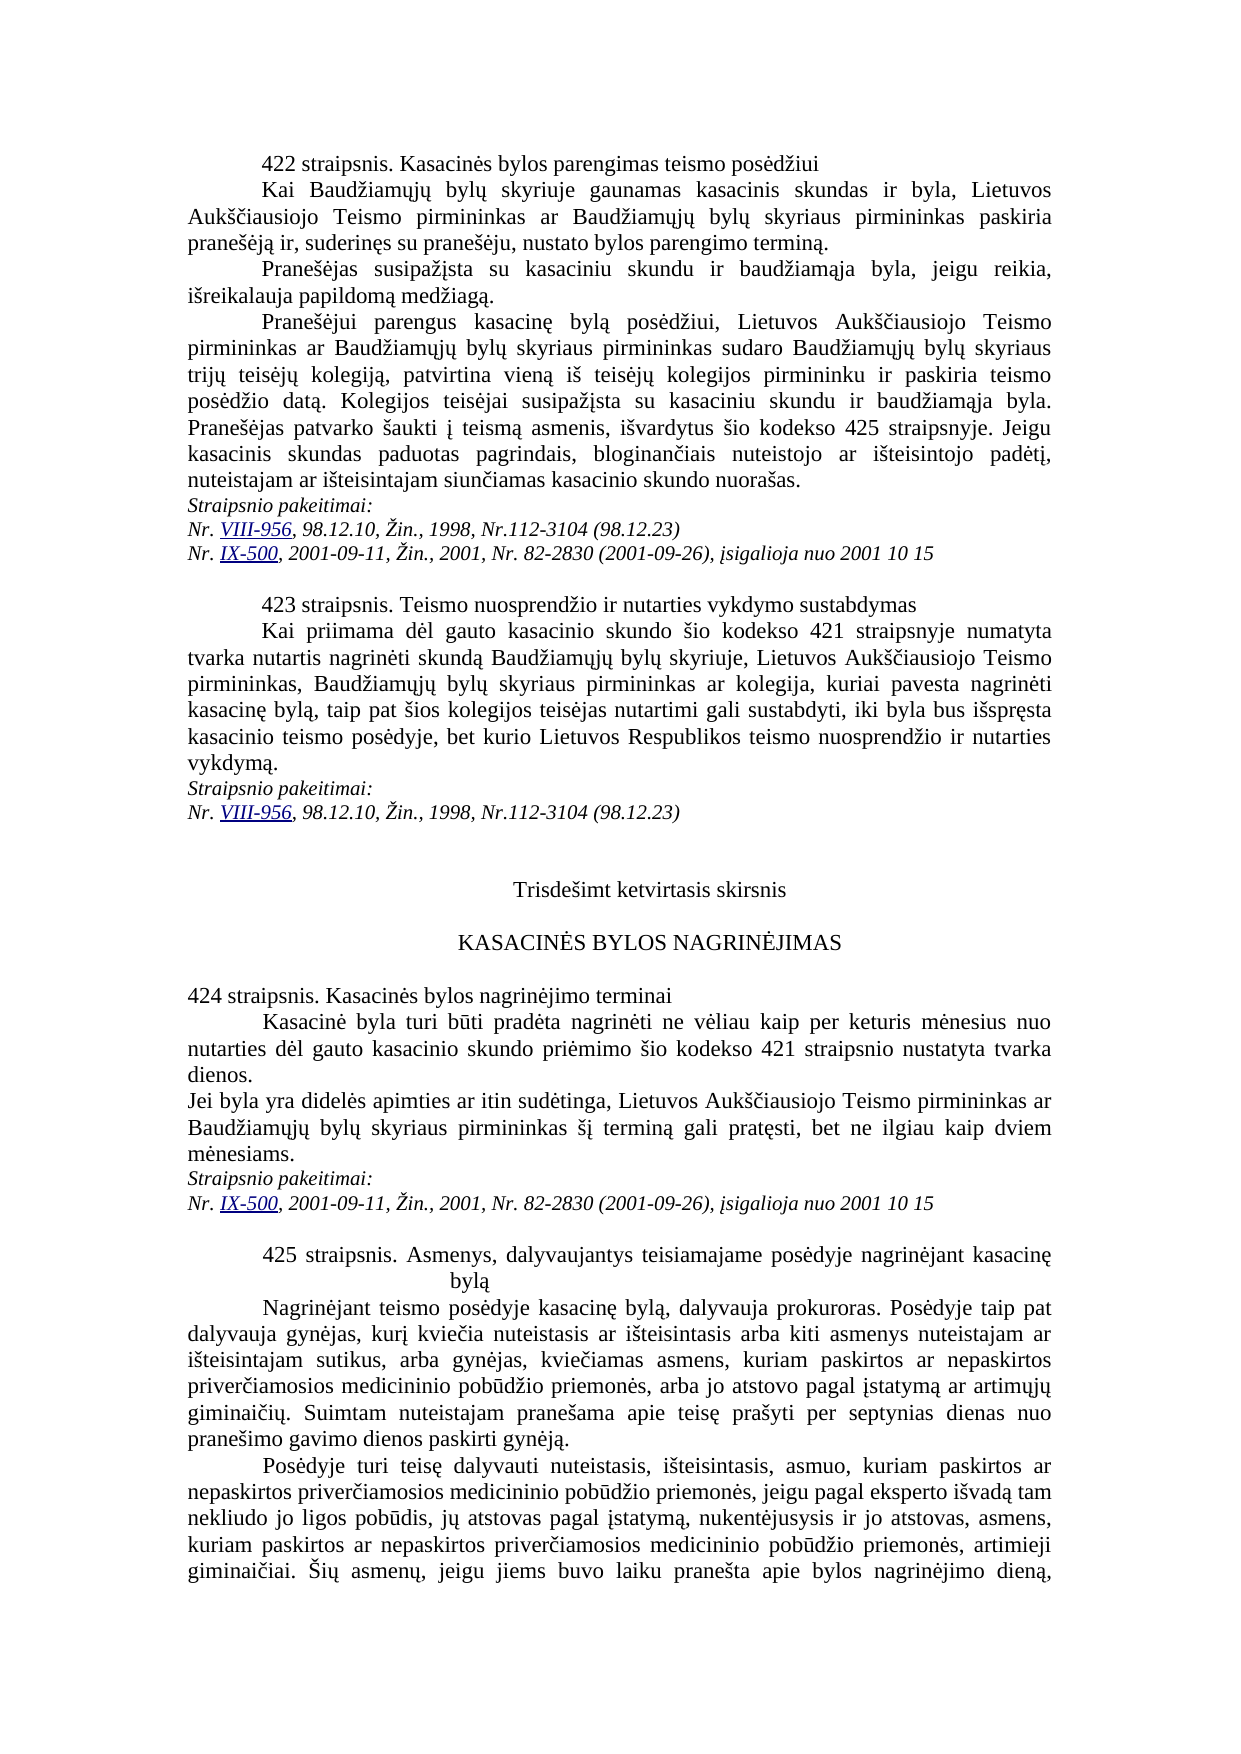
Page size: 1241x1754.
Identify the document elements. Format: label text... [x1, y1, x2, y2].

text Nr. IX-500, 2001-09-11, Žin., 2001, Nr. 82-2830 (2001-09-26), įsigalioja nuo 2001 10 15 [187, 541, 1053, 565]
text Pranešėjui parengus kasacinę bylą posėdžiui, Lietuvos Aukščiausiojo Teismo pirmininkas ar Baudžiamųjų bylų skyriaus pirmininkas sudaro Baudžiamųjų bylų skyriaus trijų teisėjų kolegiją, patvirtina vieną iš teisėjų kolegijos pirmininku ir paskiria teismo posėdžio datą. Kolegijos teisėjai susipažįsta su kasaciniu skundu ir baudžiamąja byla. Pranešėjas patvarko šaukti į teismą asmenis, išvardytus šio kodekso 425 straipsnyje. Jeigu kasacinis skundas paduotas pagrindais, bloginančiais nuteistojo ar išteisintojo padėtį, nuteistajam ar išteisintajam siunčiamas kasacinio skundo nuorašas. [187, 308, 1053, 493]
text Kai priimama dėl gauto kasacinio skundo šio kodekso 421 straipsnyje numatyta tvarka nutartis nagrinėti skundą Baudžiamųjų bylų skyriuje, Lietuvos Aukščiausiojo Teismo pirmininkas, Baudžiamųjų bylų skyriaus pirmininkas ar kolegija, kuriai pavesta nagrinėti kasacinę bylą, taip pat šios kolegijos teisėjas nutartimi gali sustabdyti, iki byla bus išspręsta kasacinio teismo posėdyje, bet kurio Lietuvos Respublikos teismo nuosprendžio ir nutarties vykdymą. [187, 617, 1053, 776]
text Nr. VIII-956, 98.12.10, Žin., 1998, Nr.112-3104 (98.12.23) [187, 800, 1053, 824]
text Kai Baudžiamųjų bylų skyriuje gaunamas kasacinis skundas ir byla, Lietuvos Aukščiausiojo Teismo pirmininkas ar Baudžiamųjų bylų skyriaus pirmininkas paskiria pranešėją ir, suderinęs su pranešėju, nustato bylos parengimo terminą. [187, 176, 1053, 255]
text Trisdešimt ketvirtasis skirsnis [187, 876, 1053, 903]
text Nr. VIII-956, 98.12.10, Žin., 1998, Nr.112-3104 (98.12.23) [187, 517, 1053, 541]
text Straipsnio pakeitimai: [187, 776, 1053, 800]
text Nagrinėjant teismo posėdyje kasacinę bylą, dalyvauja prokuroras. Posėdyje taip pat dalyvauja gynėjas, kurį kviečia nuteistasis ar išteisintasis arba kiti asmenys nuteistajam ar išteisintajam sutikus, arba gynėjas, kviečiamas asmens, kuriam paskirtos ar nepaskirtos priverčiamosios medicininio pobūdžio priemonės, arba jo atstovo pagal įstatymą ar artimųjų giminaičių. Suimtam nuteistajam pranešama apie teisę prašyti per septynias dienas nuo pranešimo gavimo dienos paskirti gynėją. [187, 1293, 1053, 1452]
text 423 straipsnis. Teismo nuosprendžio ir nutarties vykdymo sustabdymas [187, 591, 1053, 617]
text Straipsnio pakeitimai: [187, 493, 1053, 517]
text Pranešėjas susipažįsta su kasaciniu skundu ir baudžiamąja byla, jeigu reikia, išreikalauja papildomą medžiagą. [187, 255, 1053, 308]
text Straipsnio pakeitimai: [187, 1166, 1053, 1190]
text Kasacinė byla turi būti pradėta nagrinėti ne vėliau kaip per keturis mėnesius nuo nutarties dėl gauto kasacinio skundo priėmimo šio kodekso 421 straipsnio nustatyta tvarka dienos. [187, 1008, 1053, 1087]
text 425 straipsnis. Asmenys, dalyvaujantys teisiamajame posėdyje nagrinėjant kasacinę bylą [262, 1241, 1053, 1293]
text Jei byla yra didelės apimties ar itin sudėtinga, Lietuvos Aukščiausiojo Teismo pirmininkas ar Baudžiamųjų bylų skyriaus pirmininkas šį terminą gali pratęsti, bet ne ilgiau kaip dviem mėnesiams. [187, 1087, 1053, 1166]
text Nr. IX-500, 2001-09-11, Žin., 2001, Nr. 82-2830 (2001-09-26), įsigalioja nuo 2001 10 15 [187, 1190, 1053, 1214]
text Posėdyje turi teisę dalyvauti nuteistasis, išteisintasis, asmuo, kuriam paskirtos ar nepaskirtos priverčiamosios medicininio pobūdžio priemonės, jeigu pagal eksperto išvadą tam nekliudo jo ligos pobūdis, jų atstovas pagal įstatymą, nukentėjusysis ir jo atstovas, asmens, kuriam paskirtos ar nepaskirtos priverčiamosios medicininio pobūdžio priemonės, artimieji giminaičiai. Šių asmenų, jeigu jiems buvo laiku pranešta apie bylos nagrinėjimo dieną, [187, 1452, 1053, 1583]
text KASACINĖS BYLOS NAGRINĖJIMAS [187, 929, 1053, 956]
text 422 straipsnis. Kasacinės bylos parengimas teismo posėdžiui [187, 150, 1053, 176]
text 424 straipsnis. Kasacinės bylos nagrinėjimo terminai [187, 982, 1053, 1008]
